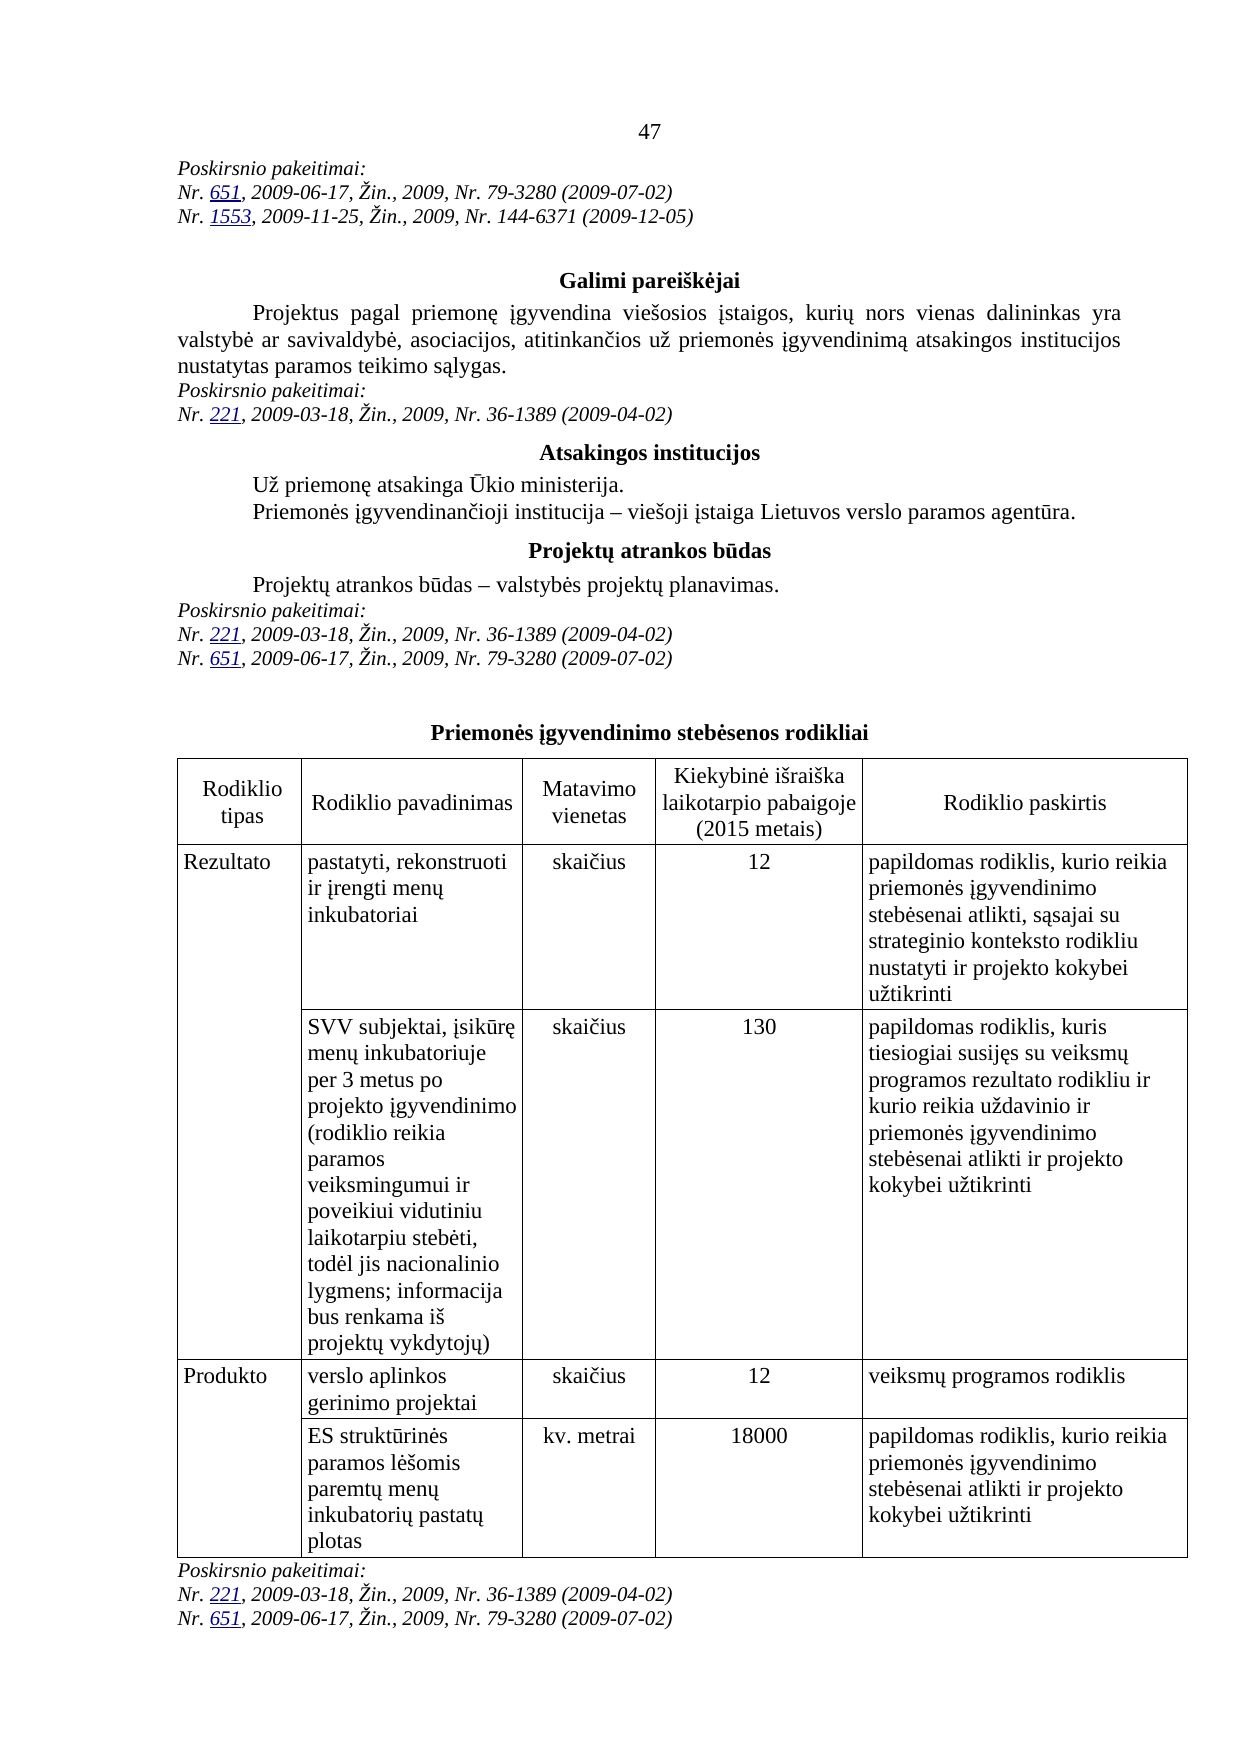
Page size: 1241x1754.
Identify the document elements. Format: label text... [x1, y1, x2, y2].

text Nr. 221, 2009-03-18, Žin., 2009, Nr. 36-1389 (2009-04-02) [177, 622, 1122, 646]
text Nr. 221, 2009-03-18, Žin., 2009, Nr. 36-1389 (2009-04-02) [177, 402, 1122, 426]
table_cell veiksmų programos rodiklis [863, 1360, 1187, 1418]
table_cell skaičius [523, 845, 655, 1009]
table_cell verslo aplinkos gerinimo projektai [302, 1360, 522, 1418]
text Už priemonę atsakinga Ūkio ministerija. [177, 472, 1122, 498]
table_cell Rezultato [178, 845, 301, 1359]
table_cell skaičius [523, 1360, 655, 1418]
table_cell SVV subjektai, įsikūrę menų inkubatoriuje per 3 metus po projekto įgyvendinimo (rodiklio reikia paramos veiksmingumui ir poveikiui vidutiniu laikotarpiu stebėti, todėl jis nacionalinio lygmens; informacija bus renkama iš projektų vykdytojų) [302, 1010, 522, 1359]
text Poskirsnio pakeitimai: [177, 378, 1122, 402]
table_cell Produkto [178, 1360, 301, 1557]
table_header Rodiklio pavadinimas [302, 759, 522, 844]
text Nr. 221, 2009-03-18, Žin., 2009, Nr. 36-1389 (2009-04-02) [177, 1582, 1122, 1606]
text Poskirsnio pakeitimai: [177, 598, 1122, 622]
table_cell papildomas rodiklis, kuris tiesiogiai susijęs su veiksmų programos rezultato rodikliu ir kurio reikia uždavinio ir priemonės įgyvendinimo stebėsenai atlikti ir projekto kokybei užtikrinti [863, 1010, 1187, 1359]
table_cell 130 [656, 1010, 862, 1359]
text Projektų atrankos būdas – valstybės projektų planavimas. [177, 569, 1122, 598]
text Nr. 651, 2009-06-17, Žin., 2009, Nr. 79-3280 (2009-07-02) [177, 180, 1122, 204]
text Projektų atrankos būdas [177, 537, 1122, 563]
table_header Rodiklio paskirtis [863, 759, 1187, 844]
text Priemonės įgyvendinimo stebėsenos rodikliai [177, 719, 1122, 746]
text Poskirsnio pakeitimai: [177, 1558, 1122, 1582]
text Galimi pareiškėjai [177, 267, 1122, 293]
table_cell 12 [656, 1360, 862, 1418]
table_cell skaičius [523, 1010, 655, 1359]
text Nr. 651, 2009-06-17, Žin., 2009, Nr. 79-3280 (2009-07-02) [177, 646, 1122, 670]
table_cell kv. metrai [523, 1419, 655, 1557]
table_cell pastatyti, rekonstruoti ir įrengti menų inkubatoriai [302, 845, 522, 1009]
table_cell ES struktūrinės paramos lėšomis paremtų menų inkubatorių pastatų plotas [302, 1419, 522, 1557]
table_cell 18000 [656, 1419, 862, 1557]
text Nr. 651, 2009-06-17, Žin., 2009, Nr. 79-3280 (2009-07-02) [177, 1606, 1122, 1630]
table_cell 12 [656, 845, 862, 1009]
table_header Kiekybinė išraiška laikotarpio pabaigoje (2015 metais) [656, 759, 862, 844]
text Nr. 1553, 2009-11-25, Žin., 2009, Nr. 144-6371 (2009-12-05) [177, 204, 1122, 228]
table_header Rodiklio tipas [178, 759, 301, 844]
table_cell papildomas rodiklis, kurio reikia priemonės įgyvendinimo stebėsenai atlikti ir projekto kokybei užtikrinti [863, 1419, 1187, 1557]
text Priemonės įgyvendinančioji institucija – viešoji įstaiga Lietuvos verslo paramos agentūra. [177, 498, 1122, 524]
text Poskirsnio pakeitimai: [177, 156, 1122, 180]
table_cell papildomas rodiklis, kurio reikia priemonės įgyvendinimo stebėsenai atlikti, sąsajai su strateginio konteksto rodikliu nustatyti ir projekto kokybei užtikrinti [863, 845, 1187, 1009]
table_header Matavimo vienetas [523, 759, 655, 844]
text Atsakingos institucijos [177, 439, 1122, 465]
text Projektus pagal priemonę įgyvendina viešosios įstaigos, kurių nors vienas dalininkas yra valstybė ar savivaldybė, asociacijos, atitinkančios už priemonės įgyvendinimą atsakingos institucijos nustatytas paramos teikimo sąlygas. [177, 299, 1122, 378]
